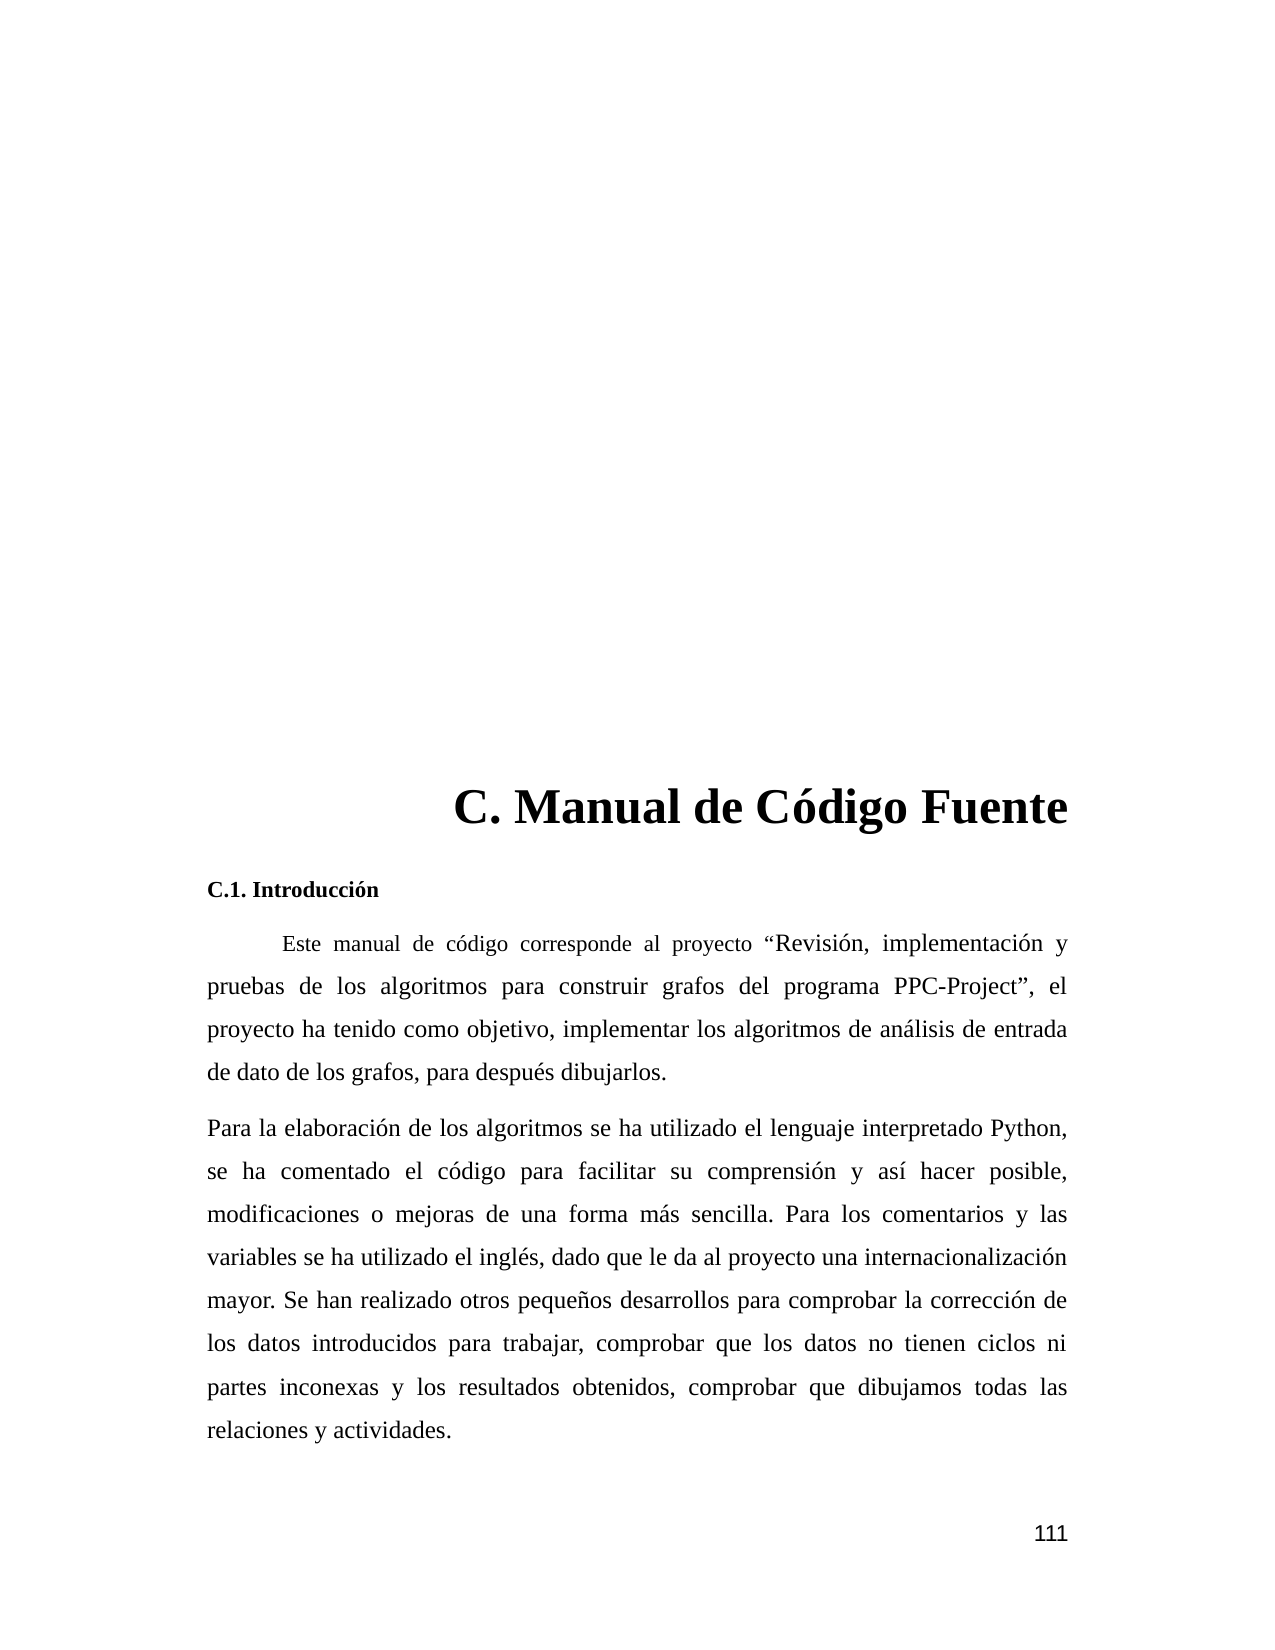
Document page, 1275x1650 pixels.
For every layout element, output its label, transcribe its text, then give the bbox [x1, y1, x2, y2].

text Este manual de código corresponde al proyecto “Revisión, implementación y pruebas de los algoritmos para construir grafos del programa PPC-Project”, el proyecto ha tenido como objetivo, implementar los algoritmos de análisis de entrada de dato de los grafos, para después dibujarlos. [207, 928, 1068, 1086]
text C. Manual de Código Fuente [207, 777, 1068, 834]
text C.1. Introducción [207, 876, 1068, 902]
text Para la elaboración de los algoritmos se ha utilizado el lenguaje interpretado Python, se ha comentado el código para facilitar su comprensión y así hacer posible, modificaciones o mejoras de una forma más sencilla. Para los comentarios y las variables se ha utilizado el inglés, dado que le da al proyecto una internacionalización mayor. Se han realizado otros pequeños desarrollos para comprobar la corrección de los datos introducidos para trabajar, comprobar que los datos no tienen ciclos ni partes inconexas y los resultados obtenidos, comprobar que dibujamos todas las relaciones y actividades. [207, 1113, 1068, 1443]
